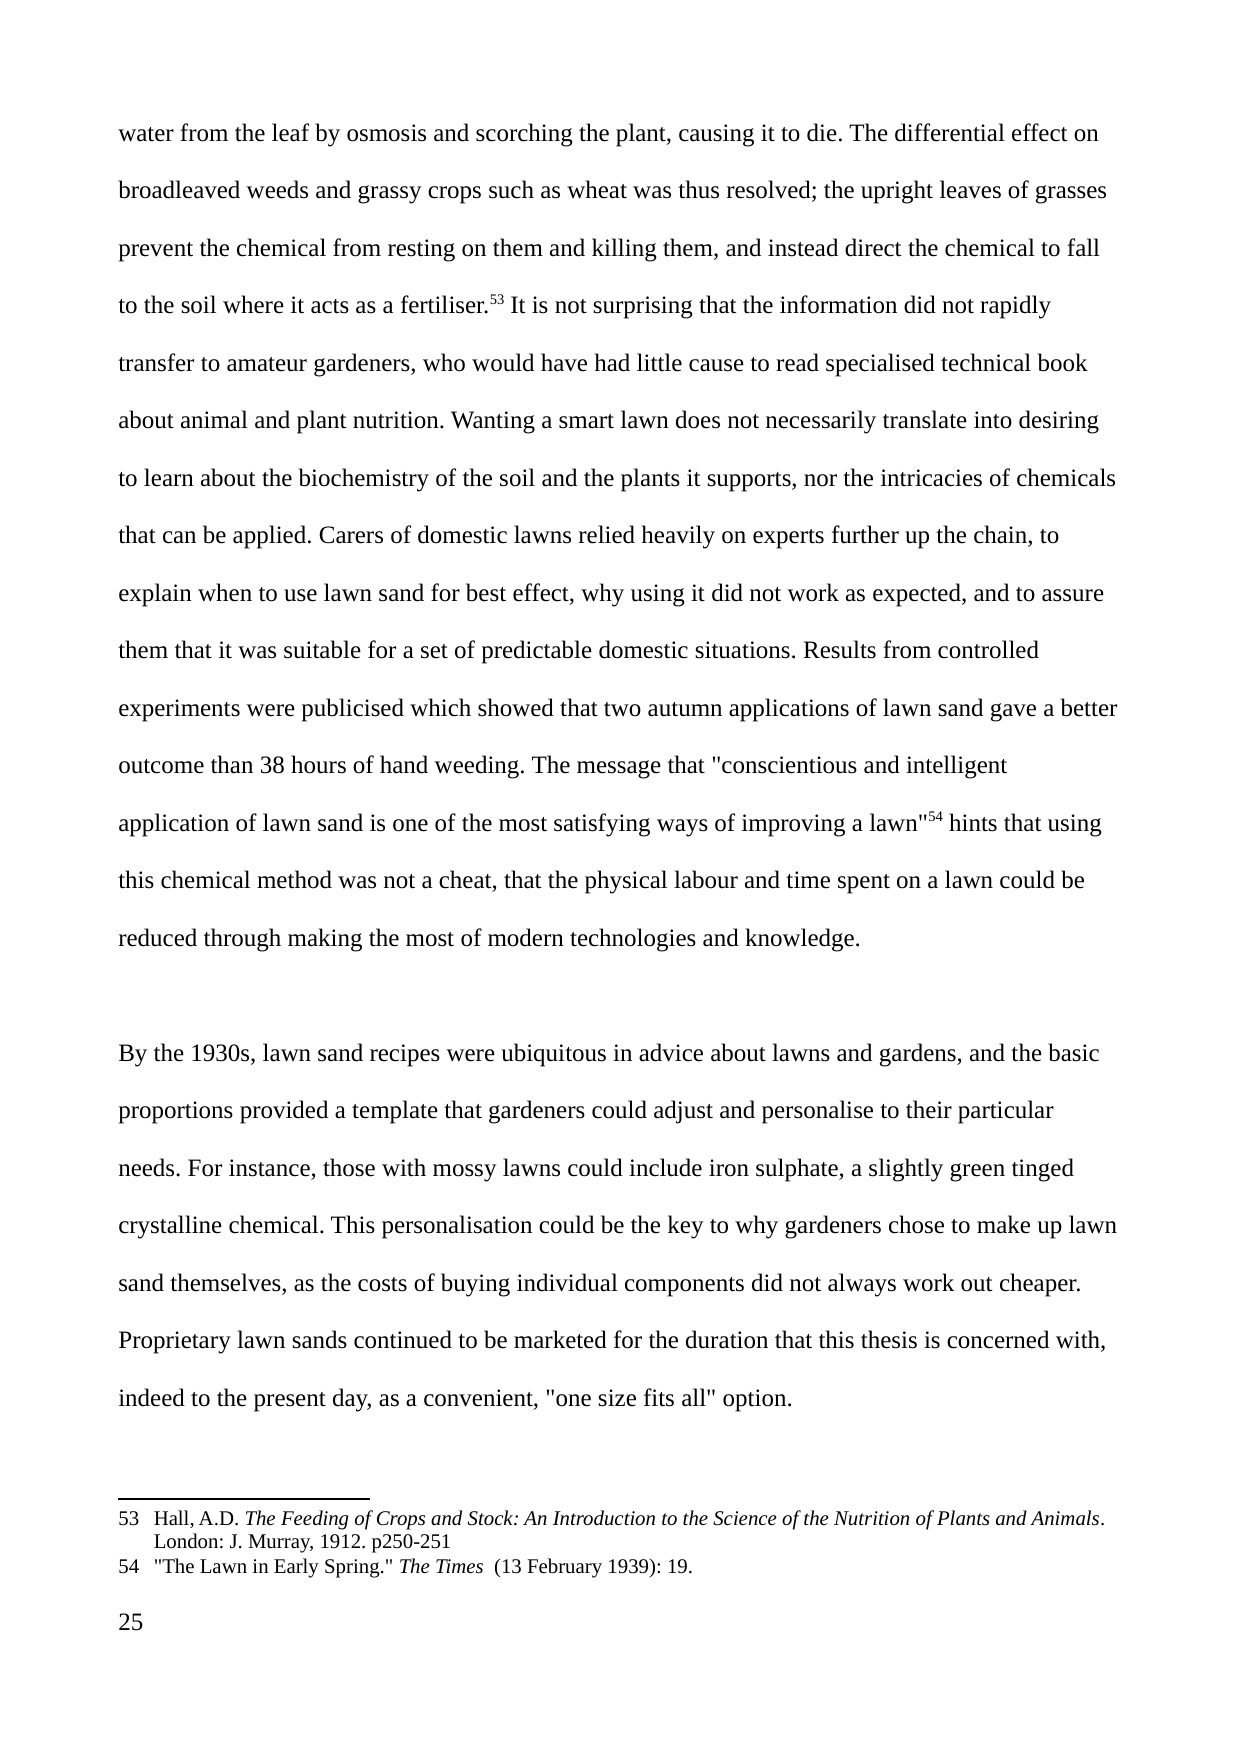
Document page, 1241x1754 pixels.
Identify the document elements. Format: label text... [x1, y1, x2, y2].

text "The Lawn in Early Spring." The Times (13 February 1939): 19. [118, 1553, 1122, 1578]
text Hall, A.D. The Feeding of Crops and Stock: An Introduction to the Science of the Nutrition of Plants and Animals. London: J. Murray, 1912. p250-251 [118, 1505, 1122, 1553]
text By the 1930s, lawn sand recipes were ubiquitous in advice about lawns and gardens, and the basic proportions provided a template that gardeners could adjust and personalise to their particular needs. For instance, those with mossy lawns could include iron sulphate, a slightly green tinged crystalline chemical. This personalisation could be the key to why gardeners chose to make up lawn sand themselves, as the costs of buying individual components did not always work out cheaper. Proprietary lawn sands continued to be marketed for the duration that this thesis is concerned with, indeed to the present day, as a convenient, "one size fits all" option. [118, 1038, 1122, 1412]
text water from the leaf by osmosis and scorching the plant, causing it to die. The differential effect on broadleaved weeds and grassy crops such as wheat was thus resolved; the upright leaves of grasses prevent the chemical from resting on them and killing them, and instead direct the chemical to fall to the soil where it acts as a fertiliser. It is not surprising that the information did not rapidly transfer to amateur gardeners, who would have had little cause to read specialised technical book about animal and plant nutrition. Wanting a smart lawn does not necessarily translate into desiring to learn about the biochemistry of the soil and the plants it supports, nor the intricacies of chemicals that can be applied. Carers of domestic lawns relied heavily on experts further up the chain, to explain when to use lawn sand for best effect, why using it did not work as expected, and to assure them that it was suitable for a set of predictable domestic situations. Results from controlled experiments were publicised which showed that two autumn applications of lawn sand gave a better outcome than 38 hours of hand weeding. The message that "conscientious and intelligent application of lawn sand is one of the most satisfying ways of improving a lawn" hints that using this chemical method was not a cheat, that the physical labour and time spent on a lawn could be reduced through making the most of modern technologies and knowledge. [118, 118, 1122, 952]
